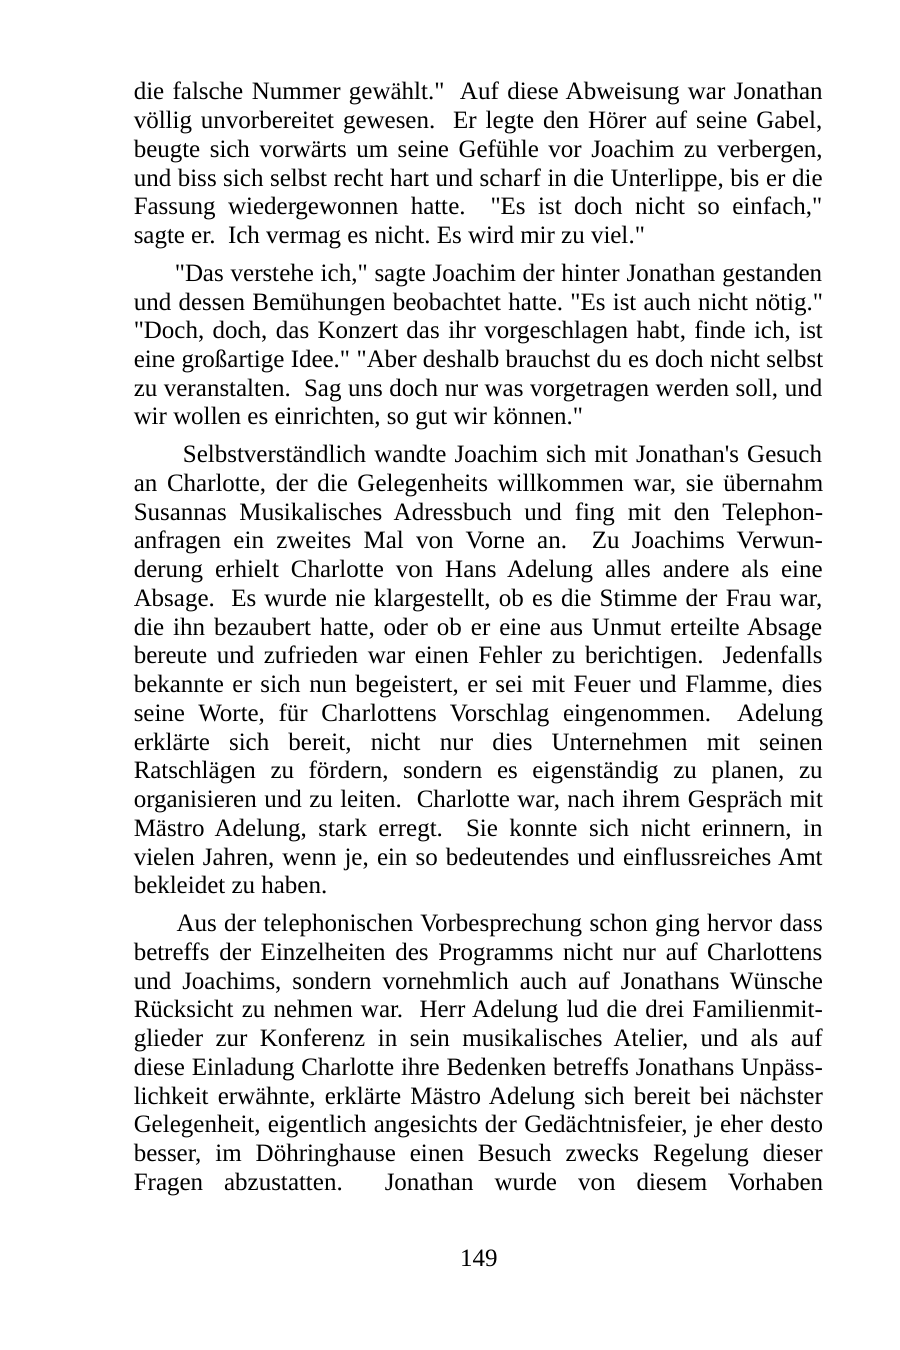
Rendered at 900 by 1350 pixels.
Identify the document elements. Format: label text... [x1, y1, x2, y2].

text Selbstverständlich wandte Joachim sich mit Jonathan's Gesuch an Charlotte, der die Gelegenheits willkommen war, sie übernahm Susannas Musikalisches Adressbuch und fing mit den Telephon-anfragen ein zweites Mal von Vorne an. Zu Joachims Verwun-derung erhielt Charlotte von Hans Adelung alles andere als eine Absage. Es wurde nie klargestellt, ob es die Stimme der Frau war, die ihn bezaubert hatte, oder ob er eine aus Unmut erteilte Absage bereute und zufrieden war einen Fehler zu berichtigen. Jedenfalls bekannte er sich nun begeistert, er sei mit Feuer und Flamme, dies seine Worte, für Charlottens Vorschlag eingenommen. Adelung erklärte sich bereit, nicht nur dies Unternehmen mit seinen Ratschlägen zu fördern, sondern es eigenständig zu planen, zu organisieren und zu leiten. Charlotte war, nach ihrem Gespräch mit Mästro Adelung, stark erregt. Sie konnte sich nicht erinnern, in vielen Jahren, wenn je, ein so bedeutendes und einflussreiches Amt bekleidet zu haben. [133, 439, 823, 899]
text "Das verstehe ich," sagte Joachim der hinter Jonathan gestanden und dessen Bemühungen beobachtet hatte. "Es ist auch nicht nötig." "Doch, doch, das Konzert das ihr vorgeschlagen habt, finde ich, ist eine großartige Idee." "Aber deshalb brauchst du es doch nicht selbst zu veranstalten. Sag uns doch nur was vorgetragen werden soll, und wir wollen es einrichten, so gut wir können." [133, 258, 823, 430]
text die falsche Nummer gewählt." Auf diese Abweisung war Jonathan völlig unvorbereitet gewesen. Er legte den Hörer auf seine Gabel, beugte sich vorwärts um seine Gefühle vor Joachim zu verbergen, und biss sich selbst recht hart und scharf in die Unterlippe, bis er die Fassung wiedergewonnen hatte. "Es ist doch nicht so einfach," sagte er. Ich vermag es nicht. Es wird mir zu viel." [133, 76, 823, 249]
text Aus der telephonischen Vorbesprechung schon ging hervor dass betreffs der Einzelheiten des Programms nicht nur auf Charlottens und Joachims, sondern vornehmlich auch auf Jonathans Wünsche Rücksicht zu nehmen war. Herr Adelung lud die drei Familienmit-glieder zur Konferenz in sein musikalisches Atelier, und als auf diese Einladung Charlotte ihre Bedenken betreffs Jonathans Unpäss-lichkeit erwähnte, erklärte Mästro Adelung sich bereit bei nächster Gelegenheit, eigentlich angesichts der Gedächtnisfeier, je eher desto besser, im Döhringhause einen Besuch zwecks Regelung dieser Fragen abzustatten. Jonathan wurde von diesem Vorhaben [133, 908, 823, 1196]
